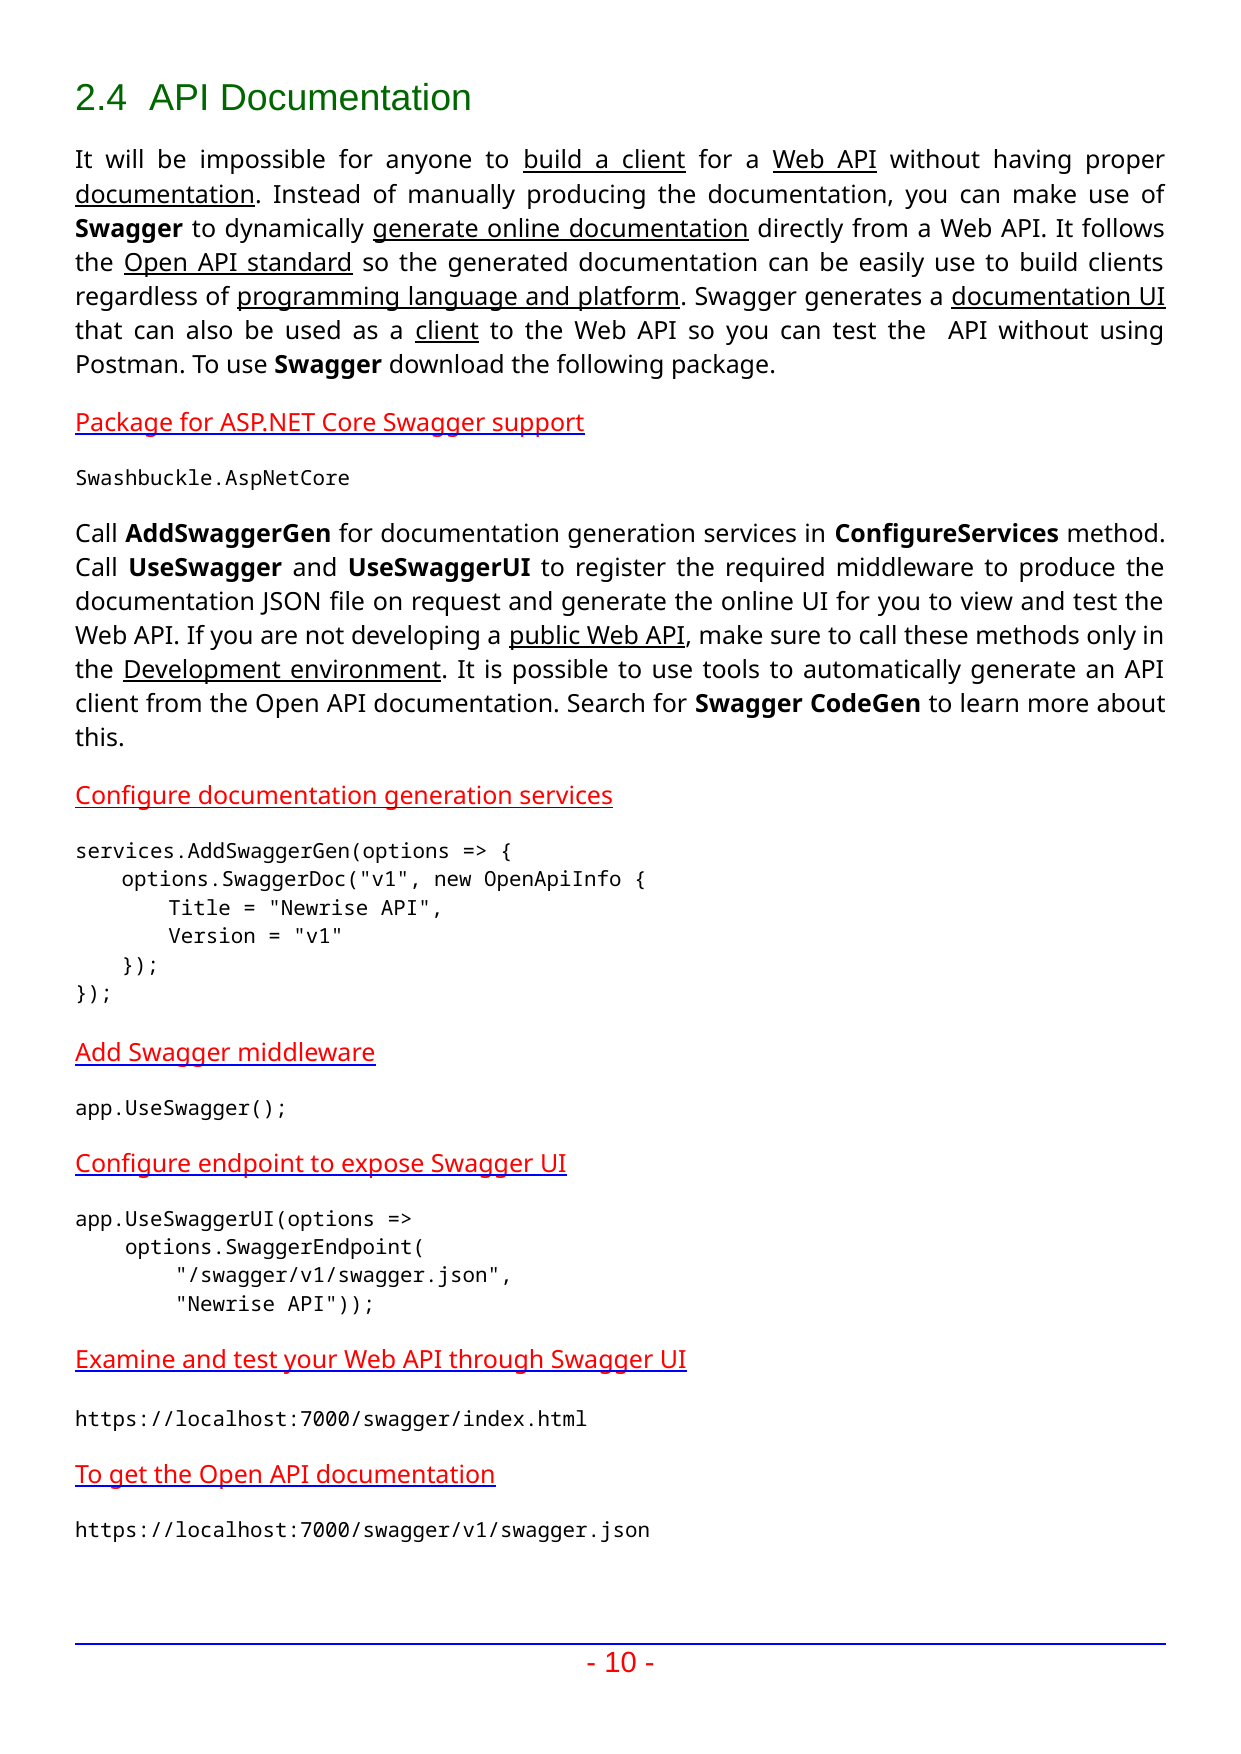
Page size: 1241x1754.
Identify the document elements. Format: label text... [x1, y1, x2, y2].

text Examine and test your Web API through Swagger UI [75, 1342, 1166, 1376]
text Add Swagger middleware [75, 1035, 1166, 1069]
text Swashbuckle.AspNetCore [75, 463, 1166, 491]
text Configure endpoint to expose Swagger UI [75, 1146, 1166, 1180]
text It will be impossible for anyone to build a client for a Web API without having proper documentation. Instead of manually producing the documentation, you can make use of Swagger to dynamically generate online documentation directly from a Web API. It follows the Open API standard so the generated documentation can be easily use to build clients regardless of programming language and platform. Swagger generates a documentation UI that can also be used as a client to the Web API so you can test the API without using Postman. To use Swagger download the following package. [75, 142, 1166, 381]
text "Newrise API")); [75, 1289, 1166, 1317]
text Configure documentation generation services [75, 778, 1166, 812]
text "/swagger/v1/swagger.json", [75, 1261, 1166, 1289]
text app.UseSwagger(); [75, 1093, 1166, 1122]
text services.AddSwaggerGen(options => { [75, 836, 1166, 864]
text https://localhost:7000/swagger/v1/swagger.json [75, 1515, 1166, 1543]
text Version = "v1" [75, 921, 1166, 950]
text To get the Open API documentation [75, 1457, 1166, 1491]
text https://localhost:7000/swagger/index.html [75, 1404, 1166, 1432]
text Call AddSwaggerGen for documentation generation services in ConfigureServices method. Call UseSwagger and UseSwaggerUI to register the required middleware to produce the documentation JSON file on request and generate the online UI for you to view and test the Web API. If you are not developing a public Web API, make sure to call these methods only in the Development environment. It is possible to use tools to automatically generate an API client from the Open API documentation. Search for Swagger CodeGen to learn more about this. [75, 515, 1166, 754]
text }); [75, 978, 1166, 1007]
text options.SwaggerDoc("v1", new OpenApiInfo { [75, 864, 1166, 893]
text app.UseSwaggerUI(options => [75, 1204, 1166, 1232]
text options.SwaggerEndpoint( [75, 1232, 1166, 1261]
text Title = "Newrise API", [75, 893, 1166, 921]
text 2.4 API Documentation [75, 75, 1166, 118]
text Package for ASP.NET Core Swagger support [75, 405, 1166, 439]
text }); [75, 950, 1166, 978]
